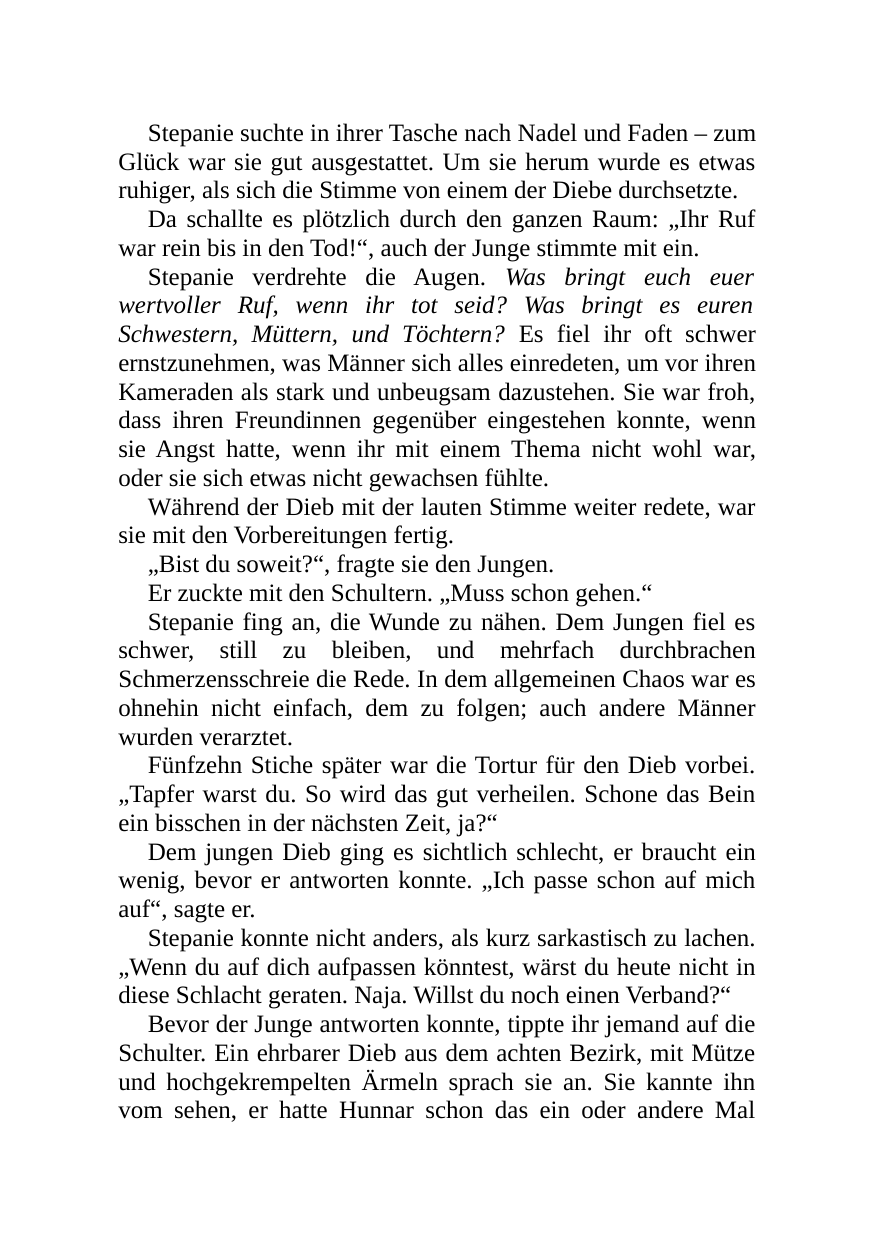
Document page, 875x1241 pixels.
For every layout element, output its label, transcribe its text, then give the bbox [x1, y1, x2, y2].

text Stepanie konnte nicht anders, als kurz sarkastisch zu lachen. „Wenn du auf dich aufpassen könntest, wärst du heute nicht in diese Schlacht geraten. Naja. Willst du noch einen Verband?“ [118, 923, 756, 1009]
text Er zuckte mit den Schultern. „Muss schon gehen.“ [118, 578, 756, 607]
text Stepanie fing an, die Wunde zu nähen. Dem Jungen fiel es schwer, still zu bleiben, und mehrfach durchbrachen Schmerzensschreie die Rede. In dem allgemeinen Chaos war es ohnehin nicht einfach, dem zu folgen; auch andere Männer wurden verarztet. [118, 607, 756, 751]
text Stepanie suchte in ihrer Tasche nach Nadel und Faden – zum Glück war sie gut ausgestattet. Um sie herum wurde es etwas ruhiger, als sich die Stimme von einem der Diebe durchsetzte. [118, 118, 756, 204]
text Stepanie verdrehte die Augen. Was bringt euch euer wertvoller Ruf, wenn ihr tot seid? Was bringt es euren Schwestern, Müttern, und Töchtern? Es fiel ihr oft schwer ernstzunehmen, was Männer sich alles einredeten, um vor ihren Kameraden als stark und unbeugsam dazustehen. Sie war froh, dass ihren Freundinnen gegenüber eingestehen konnte, wenn sie Angst hatte, wenn ihr mit einem Thema nicht wohl war, oder sie sich etwas nicht gewachsen fühlte. [118, 262, 756, 492]
text Da schallte es plötzlich durch den ganzen Raum: „Ihr Ruf war rein bis in den Tod!“, auch der Junge stimmte mit ein. [118, 204, 756, 262]
text Fünfzehn Stiche später war die Tortur für den Dieb vorbei. „Tapfer warst du. So wird das gut verheilen. Schone das Bein ein bisschen in der nächsten Zeit, ja?“ [118, 751, 756, 837]
text „Bist du soweit?“, fragte sie den Jungen. [118, 549, 756, 578]
text Dem jungen Dieb ging es sichtlich schlecht, er braucht ein wenig, bevor er antworten konnte. „Ich passe schon auf mich auf“, sagte er. [118, 837, 756, 923]
text Bevor der Junge antworten konnte, tippte ihr jemand auf die Schulter. Ein ehrbarer Dieb aus dem achten Bezirk, mit Mütze und hochgekrempelten Ärmeln sprach sie an. Sie kannte ihn vom sehen, er hatte Hunnar schon das ein oder andere Mal [118, 1009, 756, 1124]
text Während der Dieb mit der lauten Stimme weiter redete, war sie mit den Vorbereitungen fertig. [118, 492, 756, 549]
